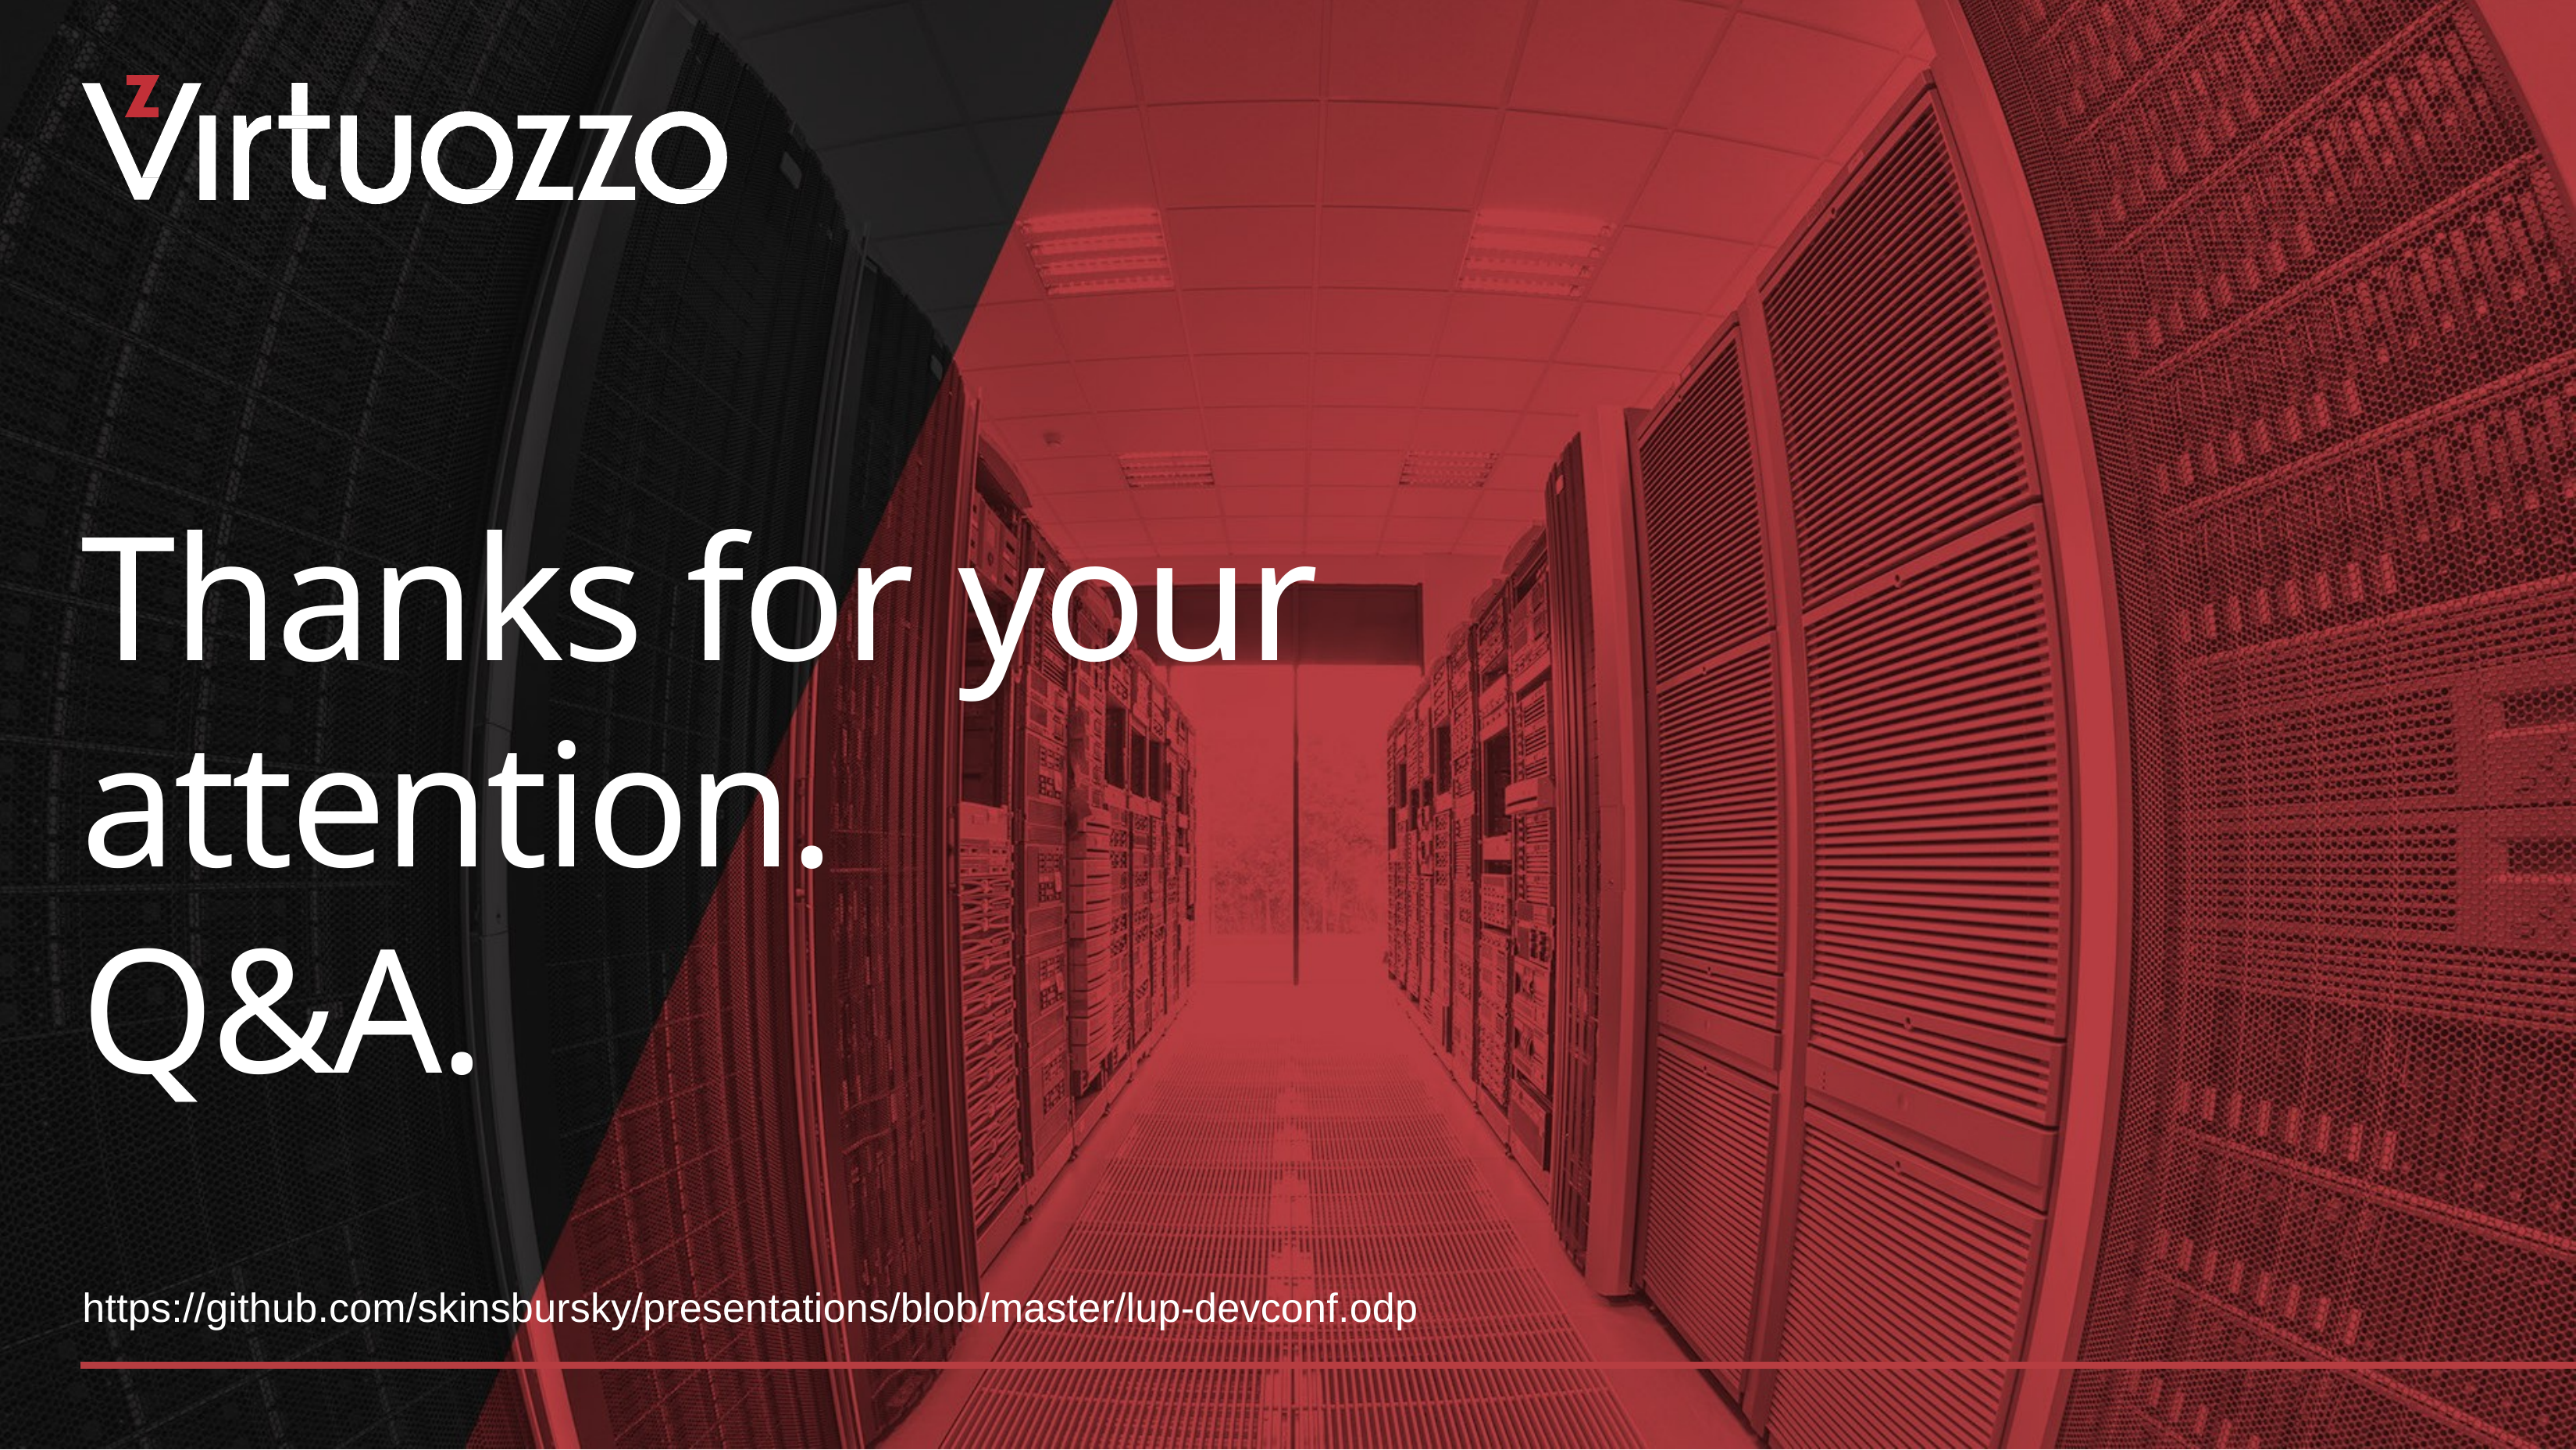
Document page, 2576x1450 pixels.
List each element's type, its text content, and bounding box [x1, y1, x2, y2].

picture [0, 0, 2576, 1449]
title Thanks for your attention. Q&A. [78, 488, 1942, 1108]
text_box https://github.com/skinsbursky/presentations/blob/master/lup-devconf.odp [80, 1281, 1736, 1330]
